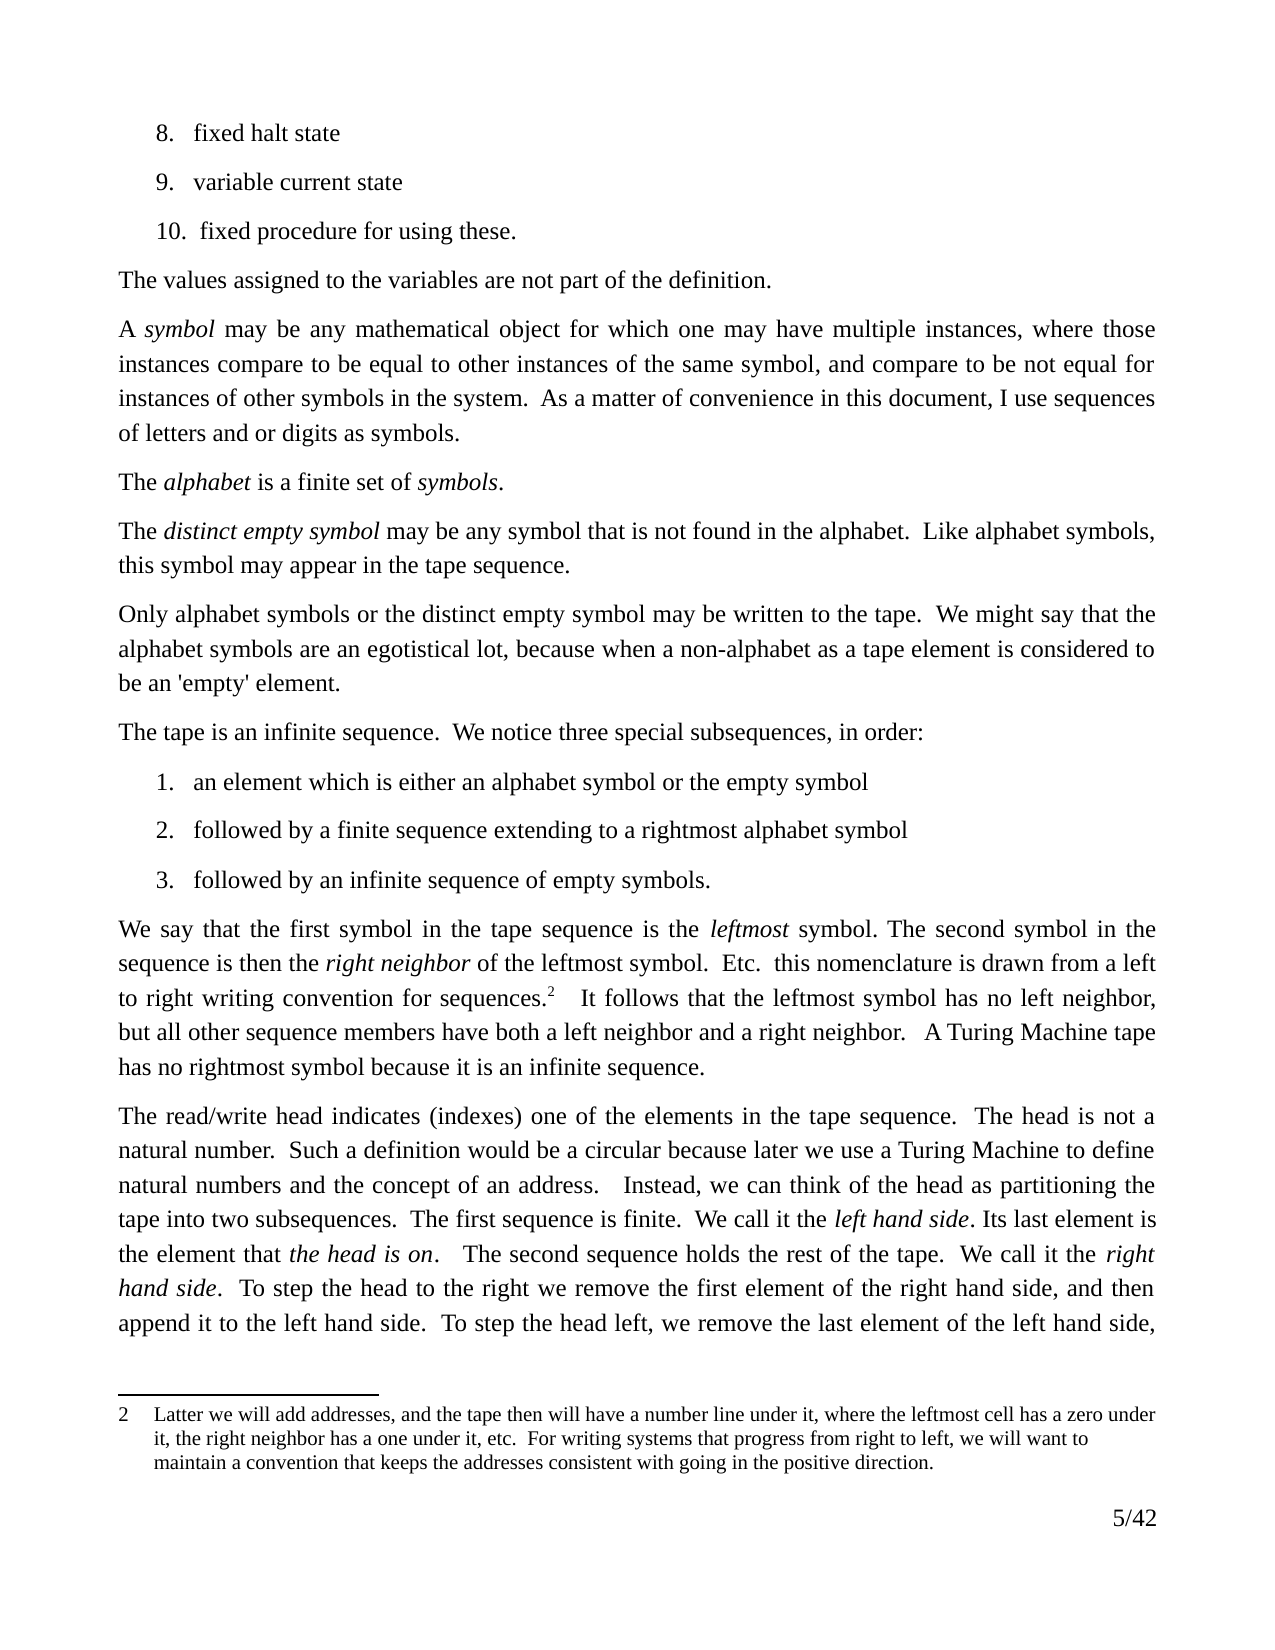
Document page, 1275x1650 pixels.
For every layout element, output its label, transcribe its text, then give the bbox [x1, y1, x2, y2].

text Latter we will add addresses, and the tape then will have a number line under it, where the leftmost cell has a zero under it, the right neighbor has a one under it, etc. For writing systems that progress from right to left, we will want to maintain a convention that keeps the addresses consistent with going in the positive direction. [118, 1401, 1157, 1474]
text The tape is an infinite sequence. We notice three special subsequences, in order: [118, 717, 1157, 746]
list an element which is either an alphabet symbol or the empty symbol [156, 767, 1157, 795]
text The alphabet is a finite set of symbols. [118, 467, 1157, 496]
list followed by an infinite sequence of empty symbols. [156, 865, 1157, 893]
list followed by a finite sequence extending to a rightmost alphabet symbol [156, 816, 1157, 844]
list variable current state [156, 167, 1157, 196]
text We say that the first symbol in the tape sequence is the leftmost symbol. The second symbol in the sequence is then the right neighbor of the leftmost symbol. Etc. this nomenclature is drawn from a left to right writing convention for sequences. It follows that the leftmost symbol has no left neighbor, but all other sequence members have both a left neighbor and a right neighbor. A Turing Machine tape has no rightmost symbol because it is an infinite sequence. [118, 914, 1157, 1080]
text A symbol may be any mathematical object for which one may have multiple instances, where those instances compare to be equal to other instances of the same symbol, and compare to be not equal for instances of other symbols in the system. As a matter of convenience in this document, I use sequences of letters and or digits as symbols. [118, 314, 1157, 447]
text The values assigned to the variables are not part of the definition. [118, 265, 1157, 294]
text Only alphabet symbols or the distinct empty symbol may be written to the tape. We might say that the alphabet symbols are an egotistical lot, because when a non-alphabet as a tape element is considered to be an 'empty' element. [118, 599, 1157, 697]
text The read/write head indicates (indexes) one of the elements in the tape sequence. The head is not a natural number. Such a definition would be a circular because later we use a Turing Machine to define natural numbers and the concept of an address. Instead, we can think of the head as partitioning the tape into two subsequences. The first sequence is finite. We call it the left hand side. Its last element is the element that the head is on. The second sequence holds the rest of the tape. We call it the right hand side. To step the head to the right we remove the first element of the right hand side, and then append it to the left hand side. To step the head left, we remove the last element of the left hand side, [118, 1101, 1157, 1336]
list fixed halt state [156, 118, 1157, 147]
text The distinct empty symbol may be any symbol that is not found in the alphabet. Like alphabet symbols, this symbol may appear in the tape sequence. [118, 516, 1157, 579]
list fixed procedure for using these. [156, 216, 1157, 245]
